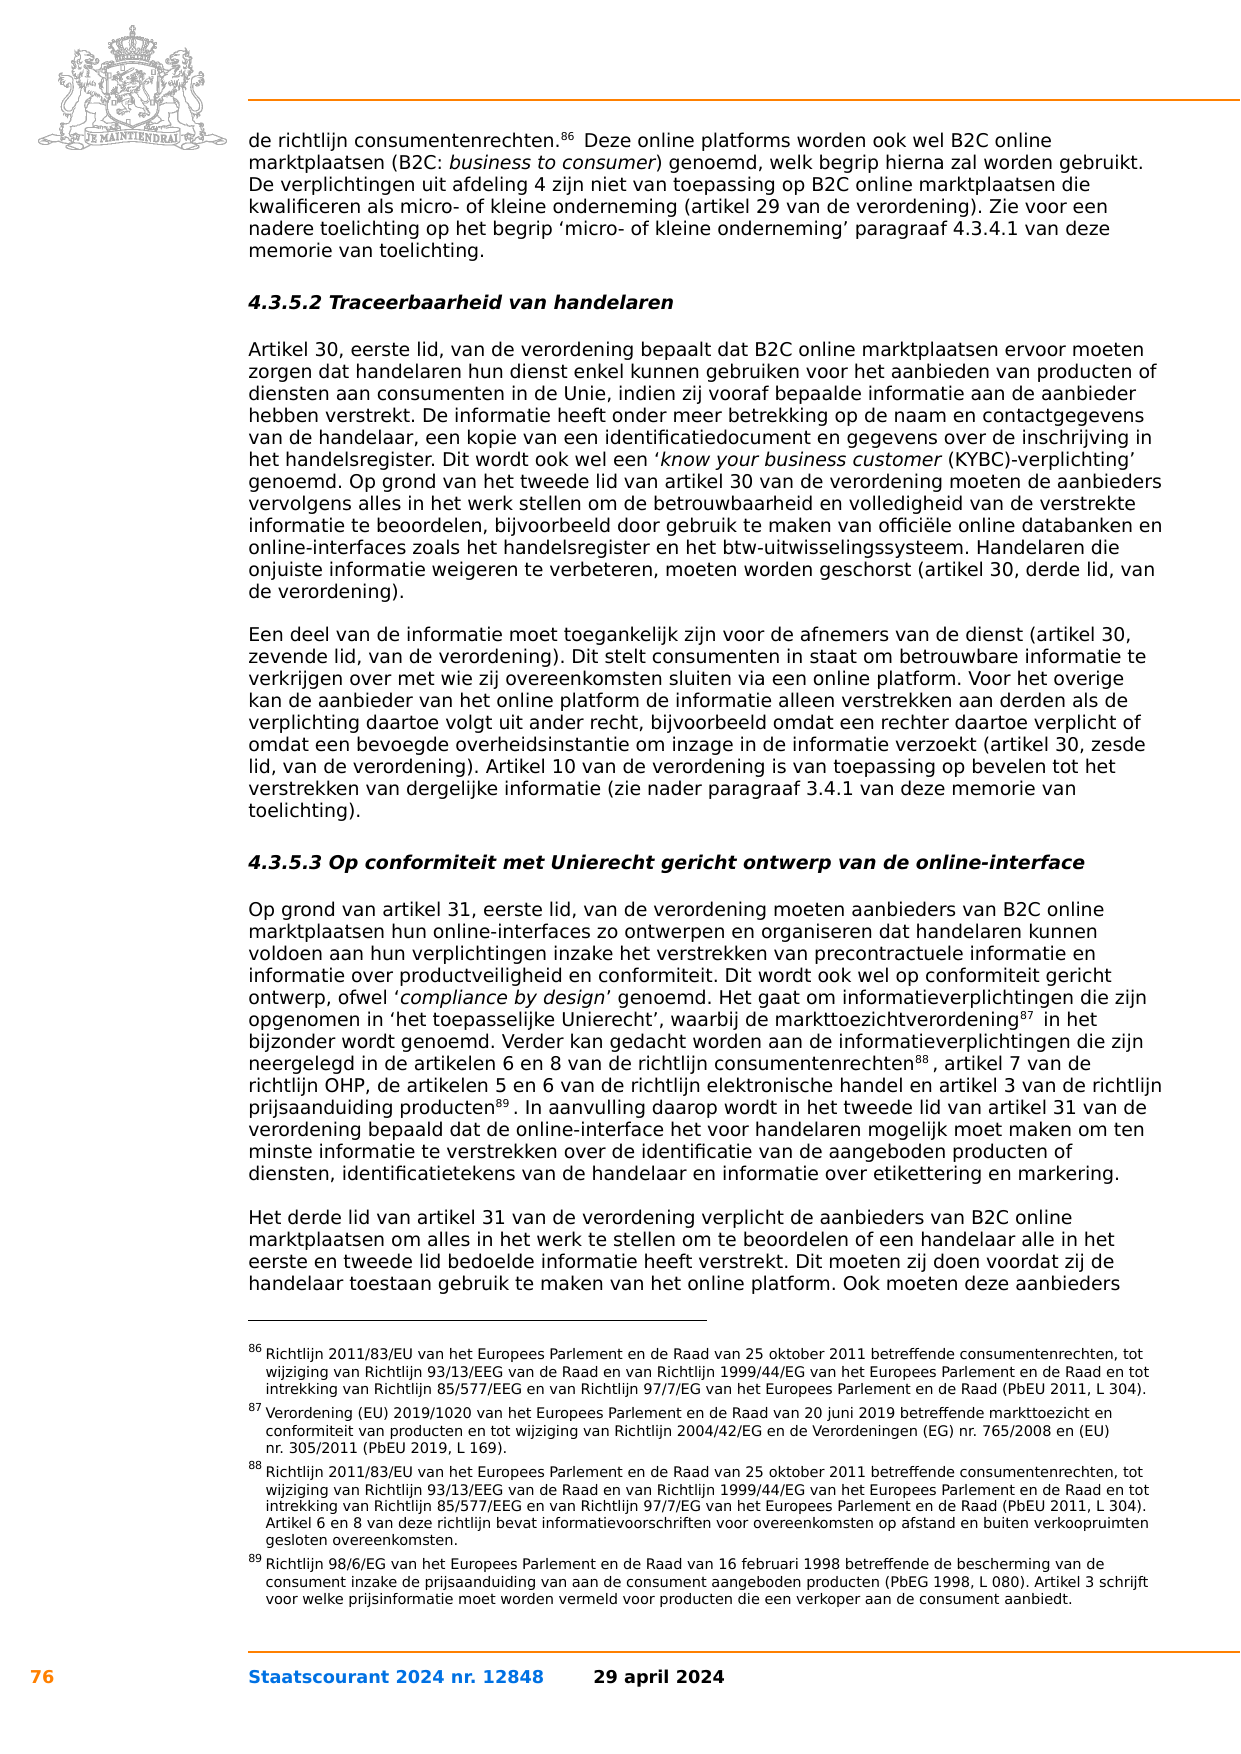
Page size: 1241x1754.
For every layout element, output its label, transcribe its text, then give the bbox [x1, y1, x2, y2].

text Artikel 30, eerste lid, van de verordening bepaalt dat B2C online marktplaatsen ervoor moeten zorgen dat handelaren hun dienst enkel kunnen gebruiken voor het aanbieden van producten of diensten aan consumenten in de Unie, indien zij vooraf bepaalde informatie aan de aanbieder hebben verstrekt. De informatie heeft onder meer betrekking op de naam en contactgegevens van de handelaar, een kopie van een identificatiedocument en gegevens over de inschrijving in het handelsregister. Dit wordt ook wel een ‘know your business customer (KYBC)-verplichting’ genoemd. Op grond van het tweede lid van artikel 30 van de verordening moeten de aanbieders vervolgens alles in het werk stellen om de betrouwbaarheid en volledigheid van de verstrekte informatie te beoordelen, bijvoorbeeld door gebruik te maken van officiële online databanken en online-interfaces zoals het handelsregister en het btw-uitwisselingssysteem. Handelaren die onjuiste informatie weigeren te verbeteren, moeten worden geschorst (artikel 30, derde lid, van de verordening). [248, 339, 1163, 602]
text Verordening (EU) 2019/1020 van het Europees Parlement en de Raad van 20 juni 2019 betreffende markttoezicht en conformiteit van producten en tot wijziging van Richtlijn 2004/42/EG en de Verordeningen (EG) nr. 765/2008 en (EU) nr. 305/2011 (PbEU 2019, L 169). [248, 1401, 1163, 1457]
text Op grond van artikel 31, eerste lid, van de verordening moeten aanbieders van B2C online marktplaatsen hun online-interfaces zo ontwerpen en organiseren dat handelaren kunnen voldoen aan hun verplichtingen inzake het verstrekken van precontractuele informatie en informatie over productveiligheid en conformiteit. Dit wordt ook wel op conformiteit gericht ontwerp, ofwel ‘compliance by design’ genoemd. Het gaat om informatieverplichtingen die zijn opgenomen in ‘het toepasselijke Unierecht’, waarbij de markttoezichtverordening in het bijzonder wordt genoemd. Verder kan gedacht worden aan de informatieverplichtingen die zijn neergelegd in de artikelen 6 en 8 van de richtlijn consumentenrechten, artikel 7 van de richtlijn OHP, de artikelen 5 en 6 van de richtlijn elektronische handel en artikel 3 van de richtlijn prijsaanduiding producten. In aanvulling daarop wordt in het tweede lid van artikel 31 van de verordening bepaald dat de online-interface het voor handelaren mogelijk moet maken om ten minste informatie te verstrekken over de identificatie van de aangeboden producten of diensten, identificatietekens van de handelaar en informatie over etikettering en markering. [248, 899, 1163, 1185]
subtitle 4.3.5.3 Op conformiteit met Unierecht gericht ontwerp van de online-interface [248, 852, 1163, 874]
text Richtlijn 98/6/EG van het Europees Parlement en de Raad van 16 februari 1998 betreffende de bescherming van de consument inzake de prijsaanduiding van aan de consument aangeboden producten (PbEG 1998, L 080). Artikel 3 schrijft voor welke prijsinformatie moet worden vermeld voor producten die een verkoper aan de consument aanbiedt. [248, 1552, 1163, 1608]
picture [38, 25, 227, 150]
text Richtlijn 2011/83/EU van het Europees Parlement en de Raad van 25 oktober 2011 betreffende consumentenrechten, tot wijziging van Richtlijn 93/13/EEG van de Raad en van Richtlijn 1999/44/EG van het Europees Parlement en de Raad en tot intrekking van Richtlijn 85/577/EEG en van Richtlijn 97/7/EG van het Europees Parlement en de Raad (PbEU 2011, L 304). [248, 1342, 1163, 1398]
subtitle 4.3.5.2 Traceerbaarheid van handelaren [248, 292, 1163, 314]
text Richtlijn 2011/83/EU van het Europees Parlement en de Raad van 25 oktober 2011 betreffende consumentenrechten, tot wijziging van Richtlijn 93/13/EEG van de Raad en van Richtlijn 1999/44/EG van het Europees Parlement en de Raad en tot intrekking van Richtlijn 85/577/EEG en van Richtlijn 97/7/EG van het Europees Parlement en de Raad (PbEU 2011, L 304). Artikel 6 en 8 van deze richtlijn bevat informatievoorschriften voor overeenkomsten op afstand en buiten verkoopruimten gesloten overeenkomsten. [248, 1459, 1163, 1549]
text Een deel van de informatie moet toegankelijk zijn voor de afnemers van de dienst (artikel 30, zevende lid, van de verordening). Dit stelt consumenten in staat om betrouwbare informatie te verkrijgen over met wie zij overeenkomsten sluiten via een online platform. Voor het overige kan de aanbieder van het online platform de informatie alleen verstrekken aan derden als de verplichting daartoe volgt uit ander recht, bijvoorbeeld omdat een rechter daartoe verplicht of omdat een bevoegde overheidsinstantie om inzage in de informatie verzoekt (artikel 30, zesde lid, van de verordening). Artikel 10 van de verordening is van toepassing op bevelen tot het verstrekken van dergelijke informatie (zie nader paragraaf 3.4.1 van deze memorie van toelichting). [248, 624, 1163, 822]
text Het derde lid van artikel 31 van de verordening verplicht de aanbieders van B2C online marktplaatsen om alles in het werk te stellen om te beoordelen of een handelaar alle in het eerste en tweede lid bedoelde informatie heeft verstrekt. Dit moeten zij doen voordat zij de handelaar toestaan gebruik te maken van het online platform. Ook moeten deze aanbieders [248, 1207, 1163, 1295]
text de richtlijn consumentenrechten. Deze online platforms worden ook wel B2C online marktplaatsen (B2C: business to consumer) genoemd, welk begrip hierna zal worden gebruikt. De verplichtingen uit afdeling 4 zijn niet van toepassing op B2C online marktplaatsen die kwalificeren als micro- of kleine onderneming (artikel 29 van de verordening). Zie voor een nadere toelichting op het begrip ‘micro- of kleine onderneming’ paragraaf 4.3.4.1 van deze memorie van toelichting. [248, 130, 1163, 262]
